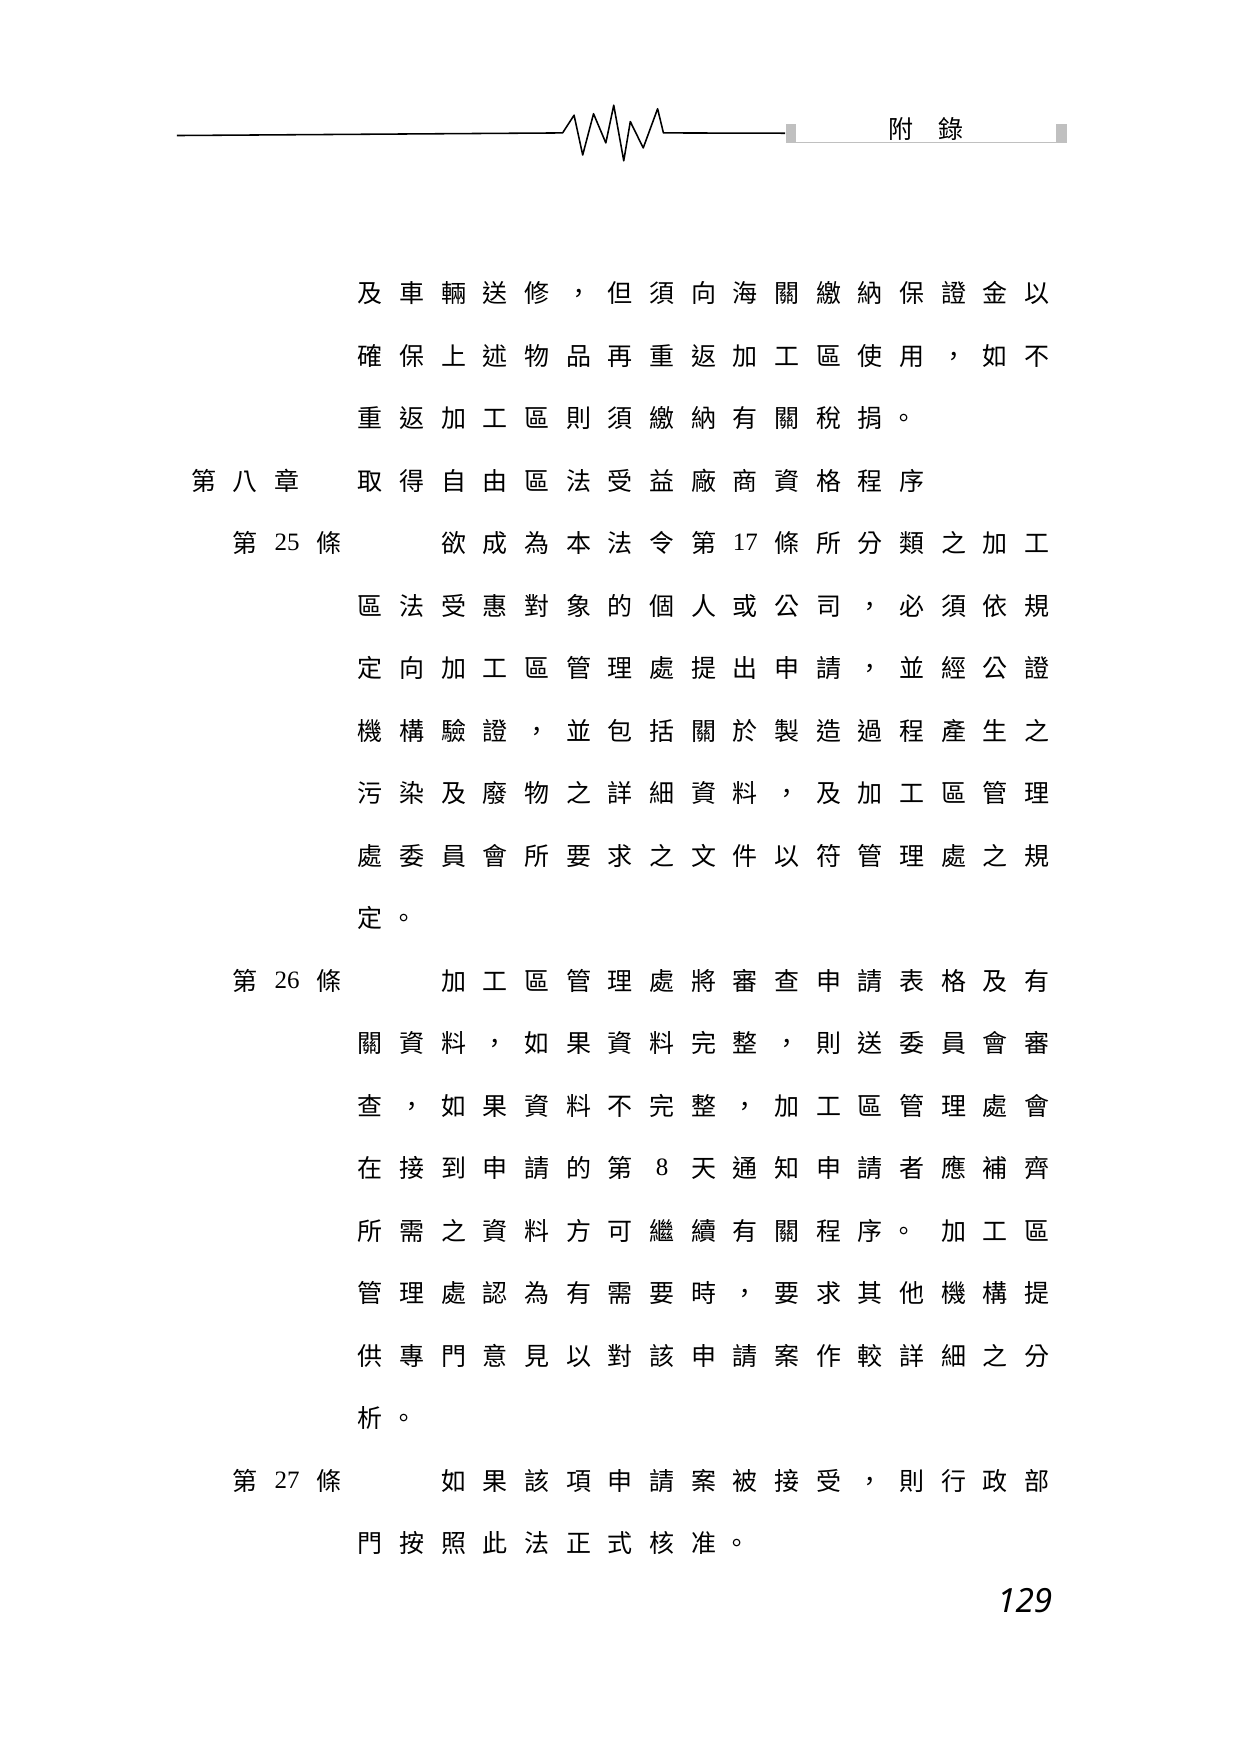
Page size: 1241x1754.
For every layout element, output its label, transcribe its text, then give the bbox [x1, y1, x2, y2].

text 第八章 取得自由區法受益廠商資格程序 [183, 438, 1058, 500]
text 第25條 欲成為本法令第17條所分類之加工區法受惠對象的個人或公司，必須依規定向加工區管理處提出申請，並經公證機構驗證，並包括關於製造過程產生之污染及廢物之詳細資料，及加工區管理處委員會所要求之文件以符管理處之規定。 [183, 500, 1058, 938]
text 第26條 加工區管理處將審查申請表格及有關資料，如果資料完整，則送委員會審查，如果資料不完整，加工區管理處會在接到申請的第8天通知申請者應補齊所需之資料方可繼續有關程序。加工區管理處認為有需要時，要求其他機構提供專門意見以對該申請案作較詳細之分析。 [183, 938, 1058, 1438]
text 第27條 如果該項申請案被接受，則行政部門按照此法正式核准。 [183, 1438, 1058, 1563]
text 及車輛送修，但須向海關繳納保證金以確保上述物品再重返加工區使用，如不重返加工區則須繳納有關稅捐。 [183, 250, 1058, 438]
